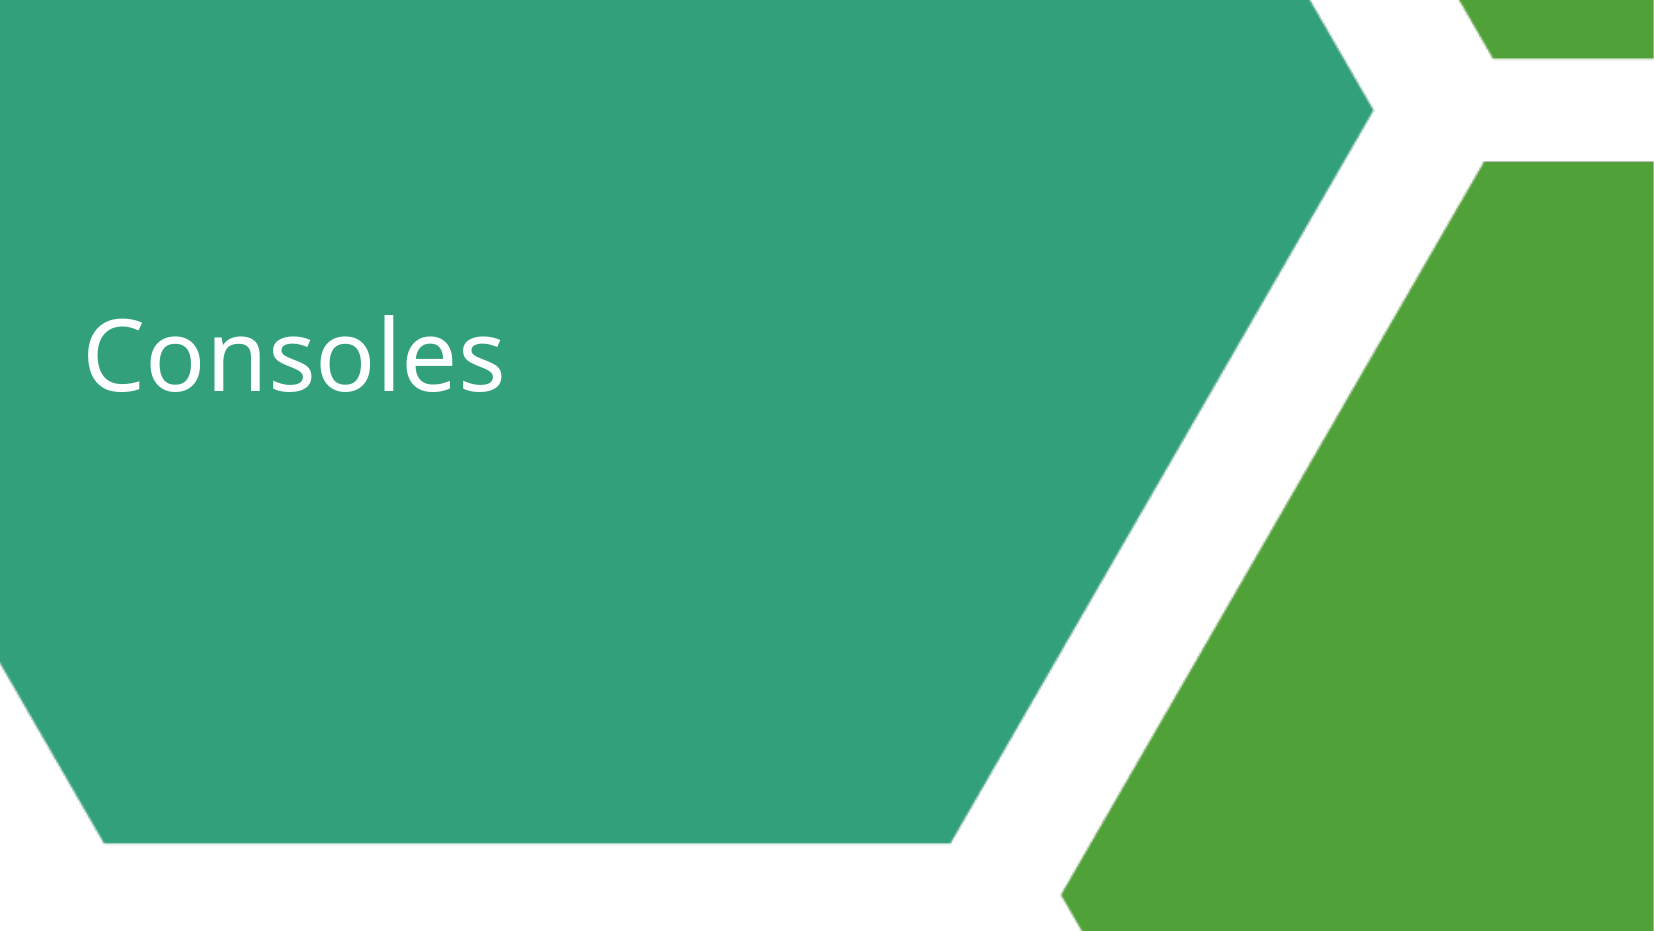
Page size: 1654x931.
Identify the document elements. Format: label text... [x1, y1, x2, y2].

picture [0, 0, 1654, 931]
title Consoles [82, 219, 1218, 486]
